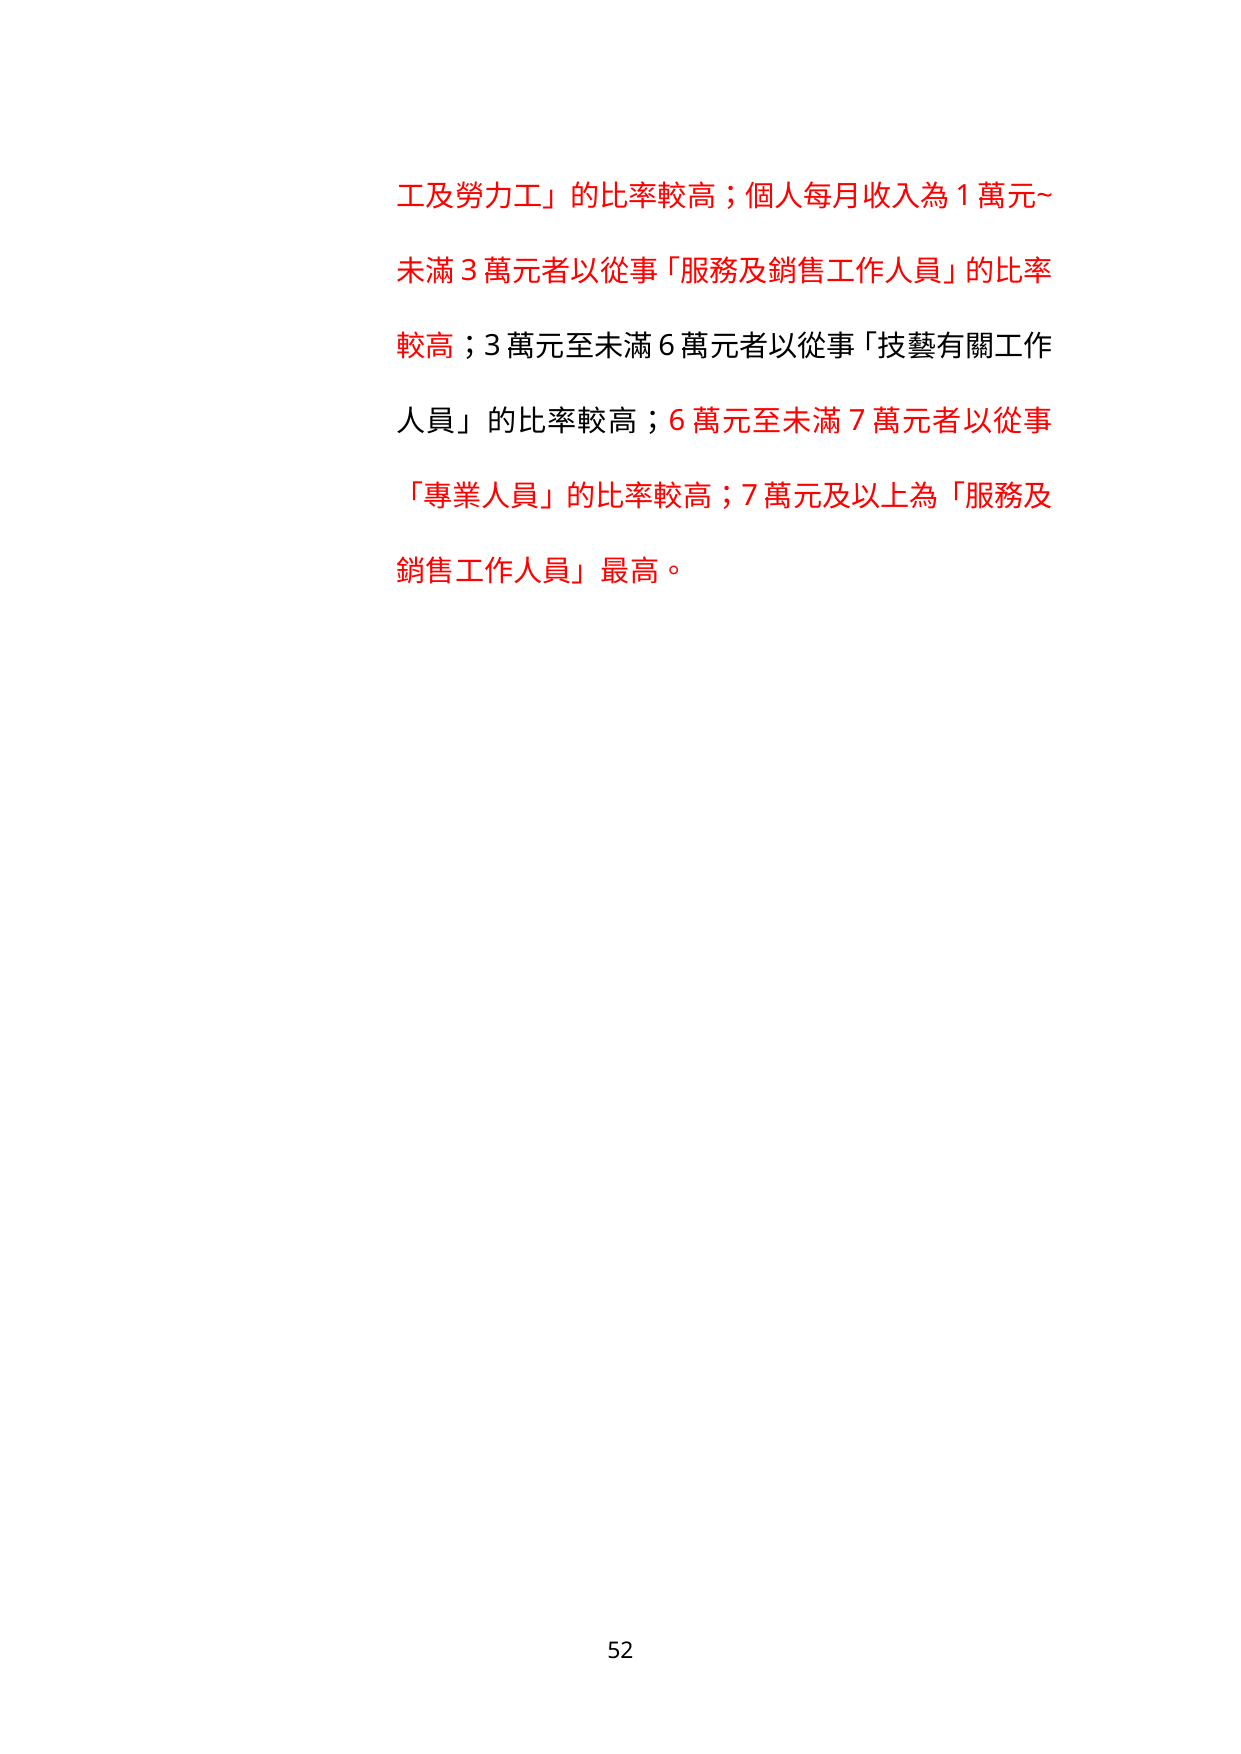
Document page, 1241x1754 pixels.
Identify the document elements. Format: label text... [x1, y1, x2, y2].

text 工及勞力工」的比率較高；個人每月收入為1萬元~未滿3萬元者以從事「服務及銷售工作人員」的比率較高；3萬元至未滿6萬元者以從事「技藝有關工作人員」的比率較高；6萬元至未滿7萬元者以從事「專業人員」的比率較高；7萬元及以上為「服務及銷售工作人員」最高。 [225, 150, 1053, 600]
